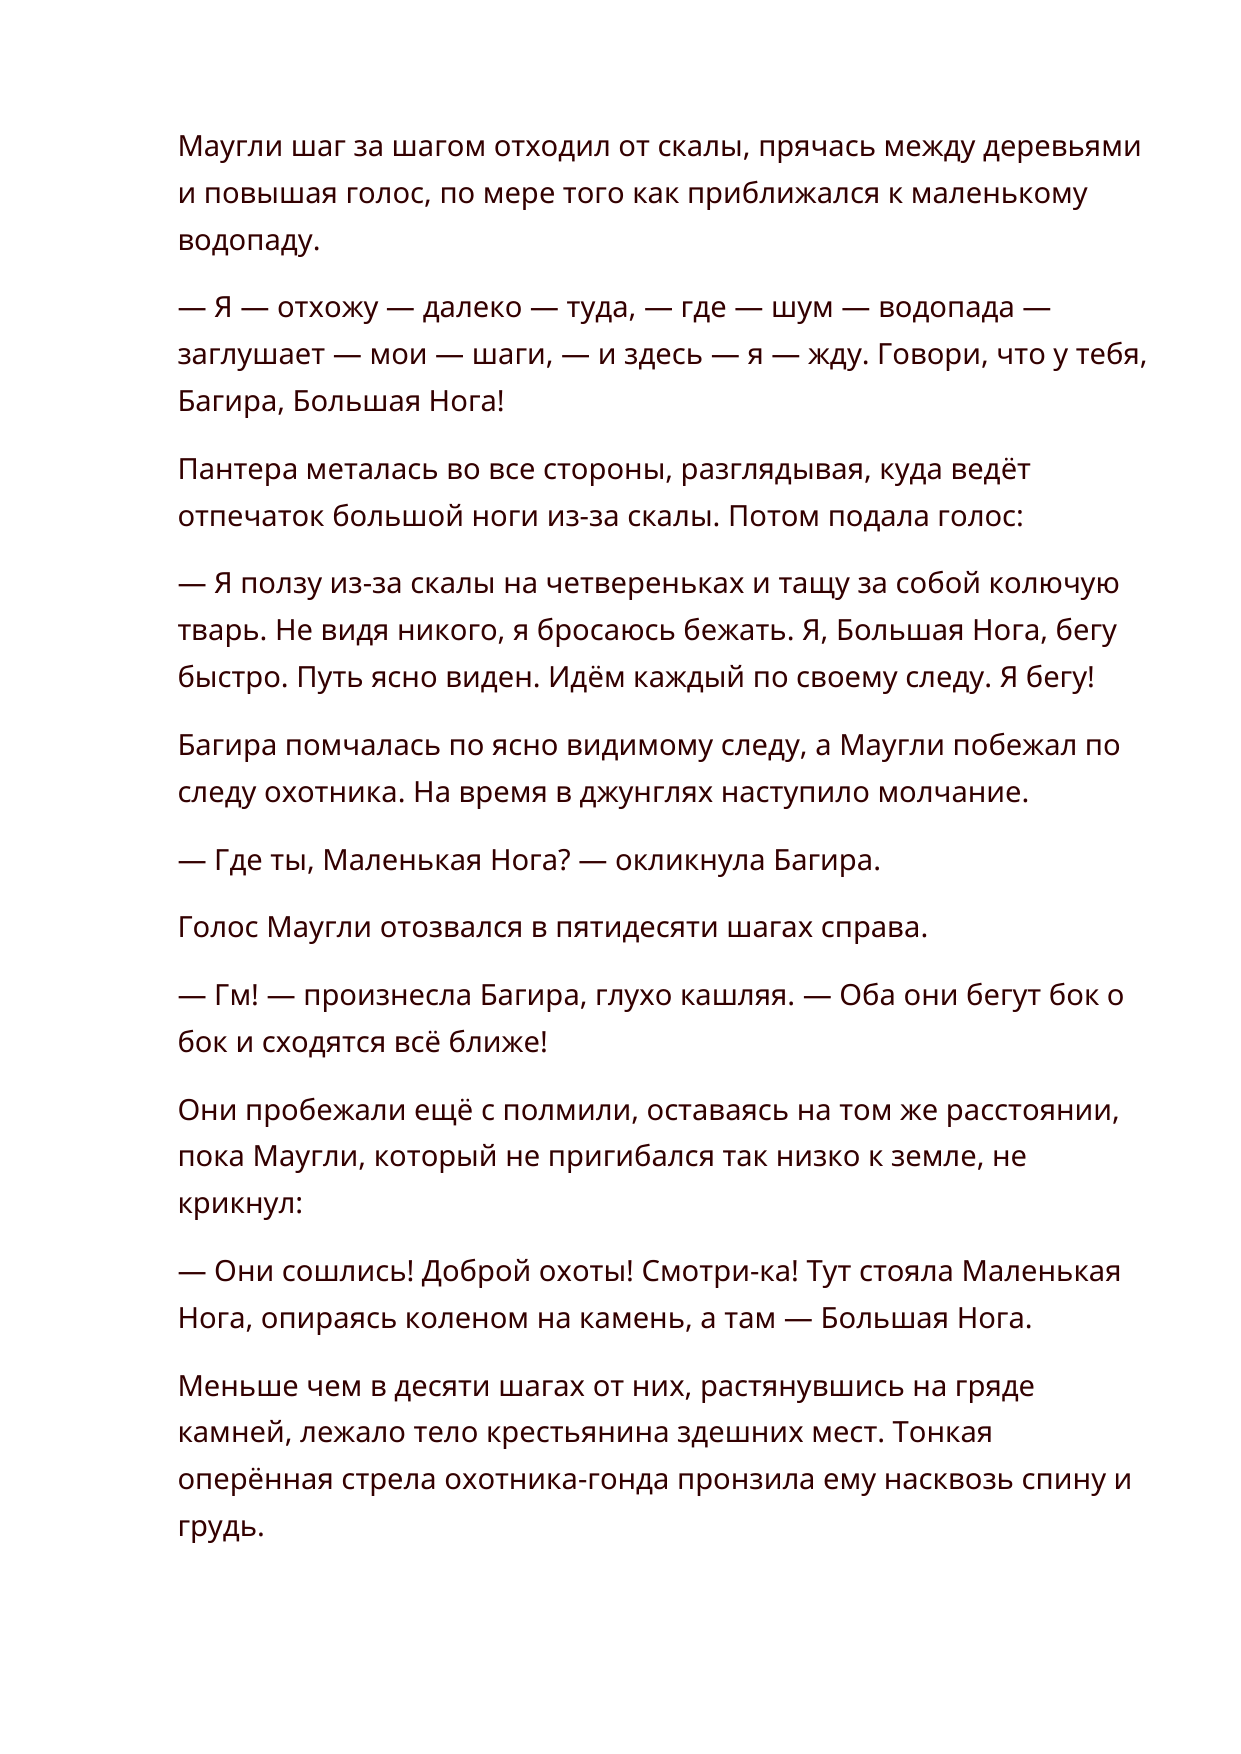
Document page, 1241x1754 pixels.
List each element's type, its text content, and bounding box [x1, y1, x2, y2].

text Маугли шаг за шагом отходил от скалы, прячась между деревьями и повышая голос, по мере того как приближался к маленькому водопаду. [177, 118, 1152, 259]
text Они пробежали ещё с полмили, оставаясь на том же расстоянии, пока Маугли, который не пригибался так низко к земле, не крикнул: [177, 1082, 1152, 1222]
text Багира помчалась по ясно видимому следу, а Маугли побежал по следу охотника. На время в джунглях наступило молчание. [177, 717, 1152, 811]
text Пантера металась во все стороны, разглядывая, куда ведёт отпечаток большой ноги из-за скалы. Потом подала голос: [177, 441, 1152, 535]
text Меньше чем в десяти шагах от них, растянувшись на гряде камней, лежало тело крестьянина здешних мест. Тонкая оперённая стрела охотника-гонда пронзила ему насквозь спину и грудь. [177, 1358, 1152, 1545]
text — Я ползу из-за скалы на четвереньках и тащу за собой колючую тварь. Не видя никого, я бросаюсь бежать. Я, Большая Нога, бегу быстро. Путь ясно виден. Идём каждый по своему следу. Я бегу! [177, 556, 1152, 696]
text — Где ты, Маленькая Нога? — окликнула Багира. [177, 832, 1152, 878]
text Голос Маугли отозвался в пятидесяти шагах справа. [177, 899, 1152, 946]
text — Я — отхожу — далеко — туда, — где — шум — водопада — заглушает — мои — шаги, — и здесь — я — жду. Говори, что у тебя, Багира, Большая Нога! [177, 279, 1152, 420]
text — Гм! — произнесла Багира, глухо кашляя. — Оба они бегут бок о бок и сходятся всё ближе! [177, 967, 1152, 1061]
text — Они сошлись! Доброй охоты! Смотри-ка! Тут стояла Маленькая Нога, опираясь коленом на камень, а там — Большая Нога. [177, 1243, 1152, 1337]
